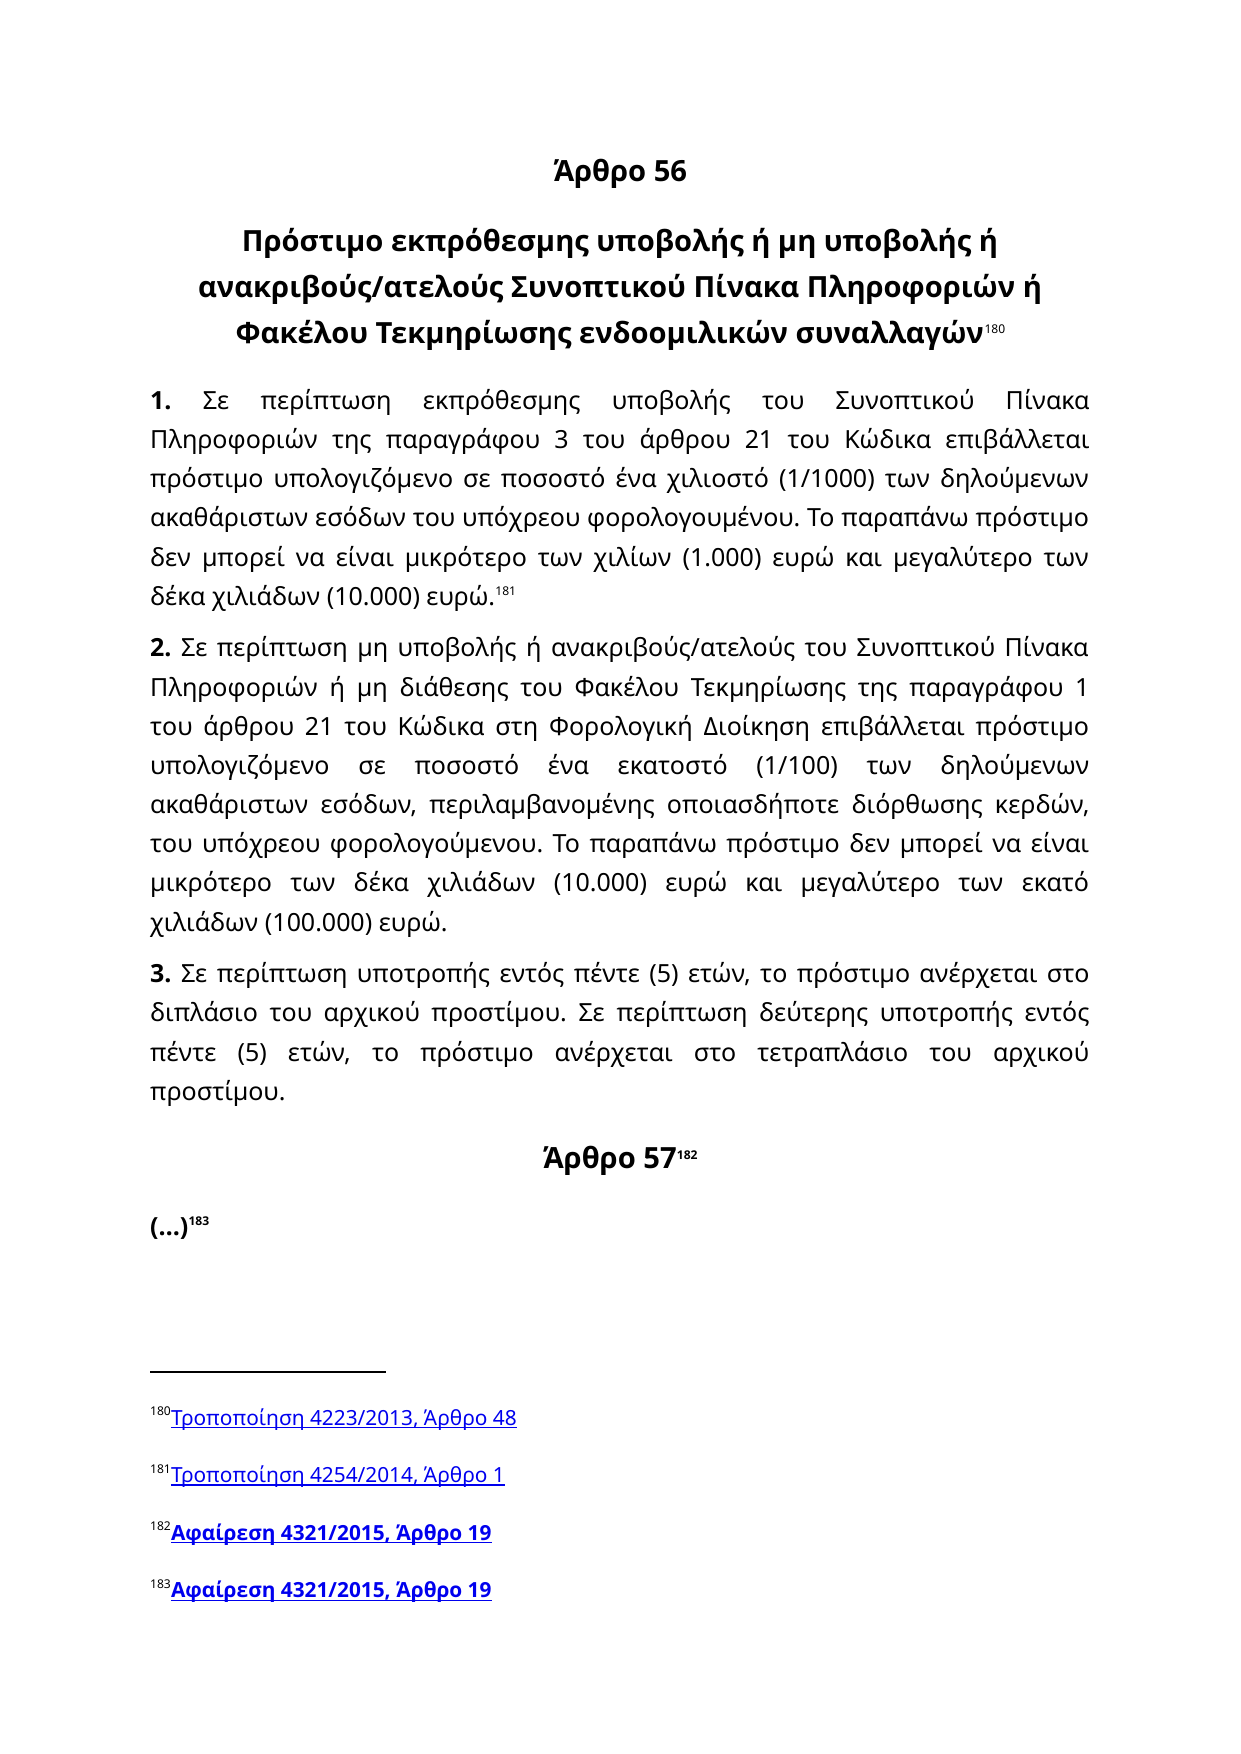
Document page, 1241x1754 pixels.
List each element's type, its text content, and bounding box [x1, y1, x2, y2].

text 1. Σε περίπτωση εκπρόθεσμης υποβολής του Συνοπτικού Πίνακα Πληροφοριών της παραγράφου 3 του άρθρου 21 του Κώδικα επιβάλλεται πρόστιμο υπολογιζόμενο σε ποσοστό ένα χιλιοστό (1/1000) των δηλούμενων ακαθάριστων εσόδων του υπόχρεου φορολογουμένου. Το παραπάνω πρόστιμο δεν μπορεί να είναι μικρότερο των χιλίων (1.000) ευρώ και μεγαλύτερο των δέκα χιλιάδων (10.000) ευρώ. [150, 382, 1090, 612]
subtitle Άρθρο 56 [150, 150, 1090, 190]
text 3. Σε περίπτωση υποτροπής εντός πέντε (5) ετών, το πρόστιμο ανέρχεται στο διπλάσιο του αρχικού προστίμου. Σε περίπτωση δεύτερης υποτροπής εντός πέντε (5) ετών, το πρόστιμο ανέρχεται στο τετραπλάσιο του αρχικού προστίμου. [150, 956, 1090, 1107]
subtitle Πρόστιμο εκπρόθεσμης υποβολής ή μη υποβολής ή ανακριβούς/ατελούς Συνοπτικού Πίνακα Πληροφοριών ή Φακέλου Τεκμηρίωσης ενδοομιλικών συναλλαγών [150, 221, 1090, 352]
text Αφαίρεση 4321/2015, Άρθρο 19 [150, 1518, 1090, 1546]
text (…) [150, 1208, 1090, 1242]
subtitle Άρθρο 57 [150, 1137, 1090, 1177]
text Αφαίρεση 4321/2015, Άρθρο 19 [150, 1576, 1090, 1604]
text Τροποποίηση 4223/2013, Άρθρο 48 [150, 1403, 1090, 1431]
text 2. Σε περίπτωση μη υποβολής ή ανακριβούς/ατελούς του Συνοπτικού Πίνακα Πληροφοριών ή μη διάθεσης του Φακέλου Τεκμηρίωσης της παραγράφου 1 του άρθρου 21 του Κώδικα στη Φορολογική Διοίκηση επιβάλλεται πρόστιμο υπολογιζόμενο σε ποσοστό ένα εκατοστό (1/100) των δηλούμενων ακαθάριστων εσόδων, περιλαμβανομένης οποιασδήποτε διόρθωσης κερδών, του υπόχρεου φορολογούμενου. Το παραπάνω πρόστιμο δεν μπορεί να είναι μικρότερο των δέκα χιλιάδων (10.000) ευρώ και μεγαλύτερο των εκατό χιλιάδων (100.000) ευρώ. [150, 630, 1090, 938]
text Τροποποίηση 4254/2014, Άρθρο 1 [150, 1460, 1090, 1489]
